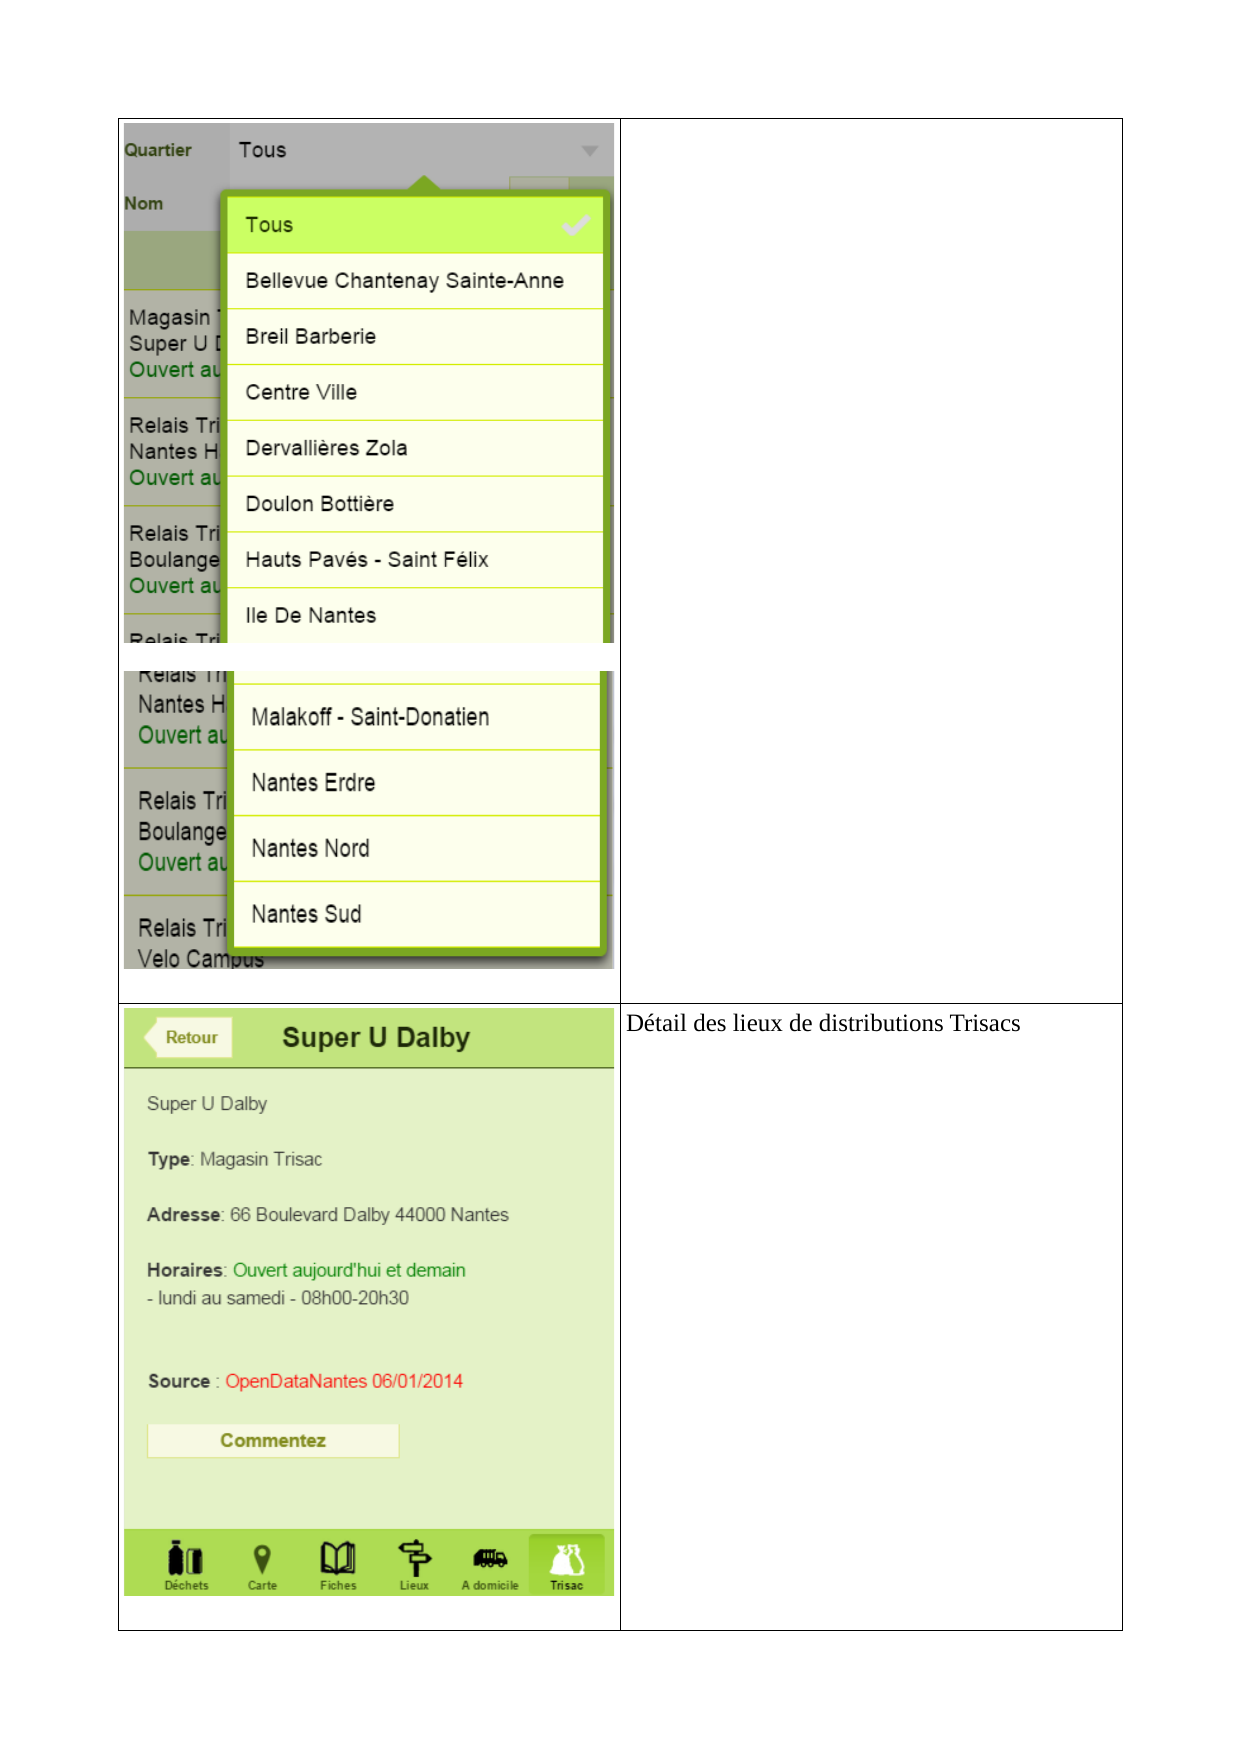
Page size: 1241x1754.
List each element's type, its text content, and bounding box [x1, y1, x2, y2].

picture [123, 671, 615, 969]
table_cell Détail des lieux de distributions Trisacs [621, 1004, 1122, 1630]
picture [123, 1008, 615, 1596]
table_cell [119, 1004, 620, 1008]
picture [123, 123, 615, 643]
table_cell [119, 119, 620, 1003]
table_cell [621, 119, 1122, 1003]
table_cell [119, 1009, 620, 1630]
